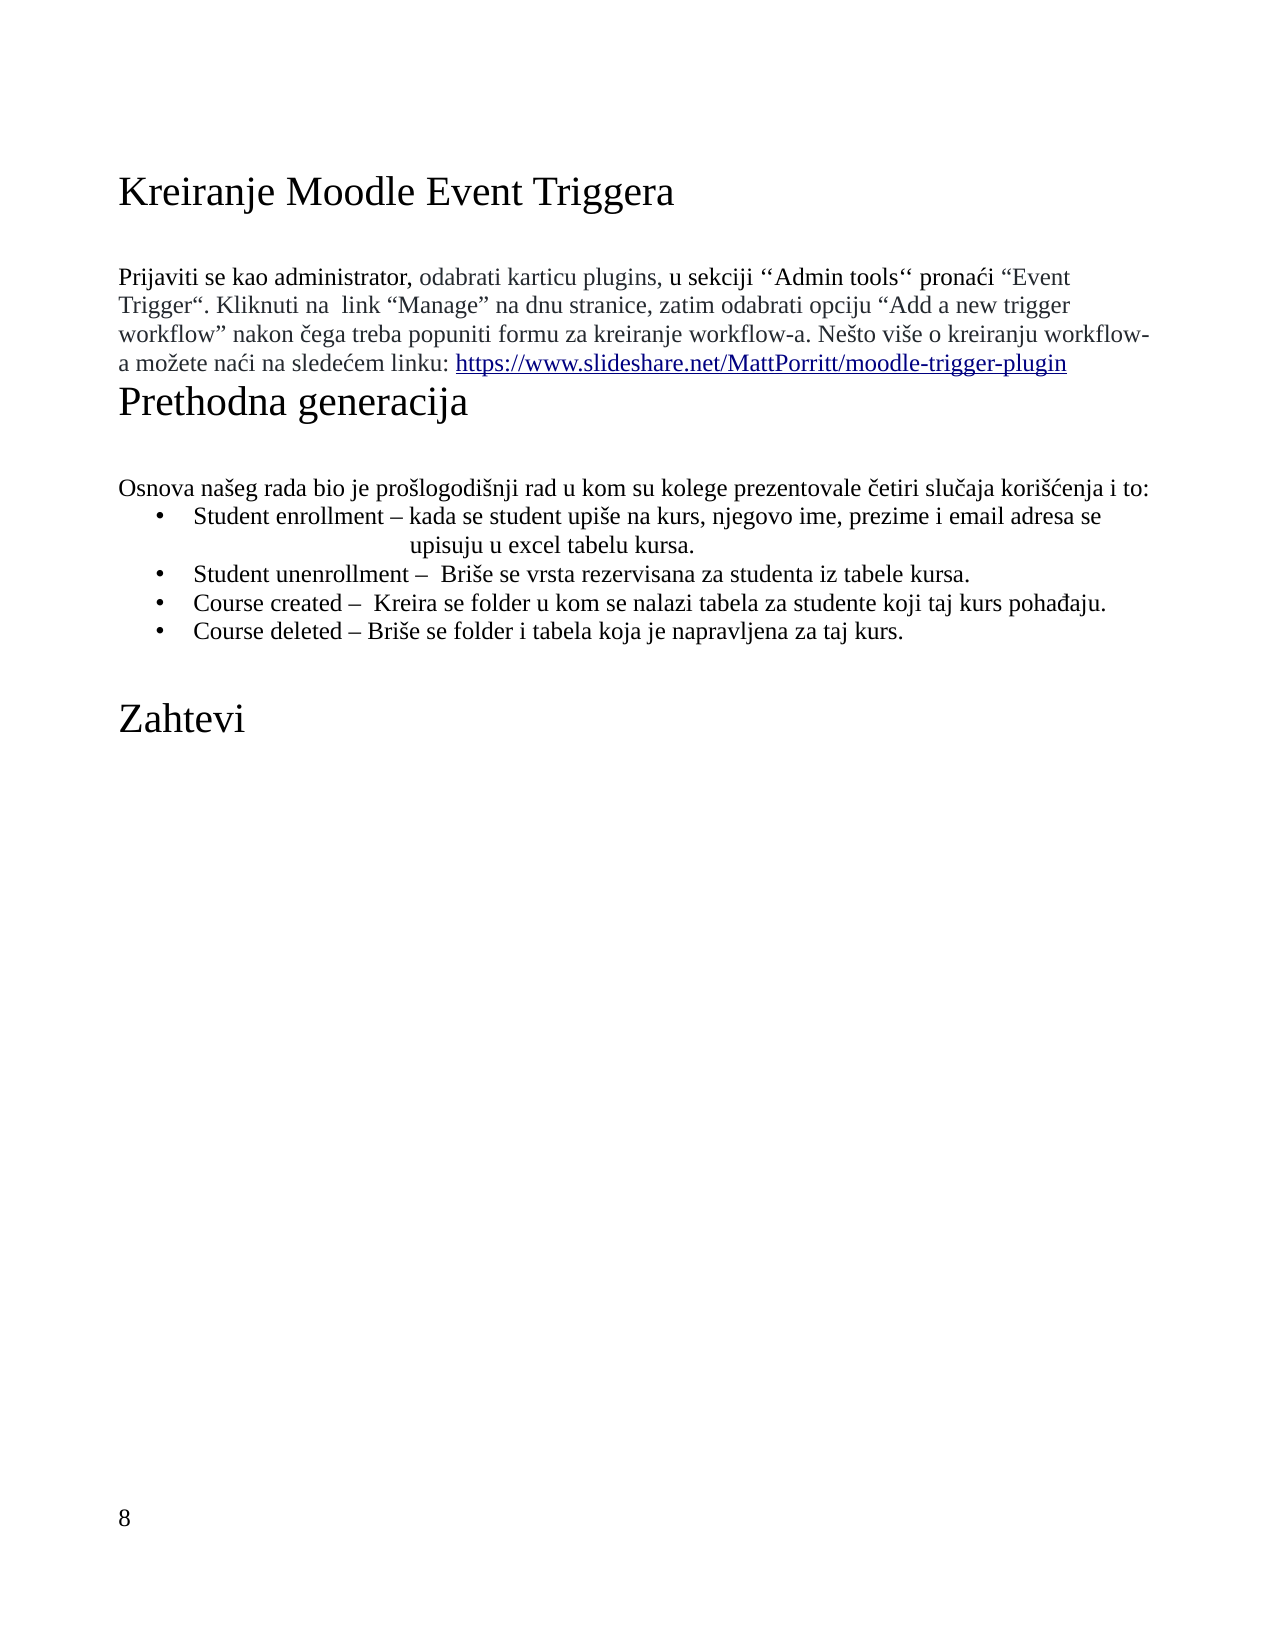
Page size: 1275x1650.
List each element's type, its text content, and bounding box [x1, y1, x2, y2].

text Kreiranje Moodle Event Triggera [118, 166, 1157, 214]
text Prethodna generacija [118, 377, 1157, 425]
text Osnova našeg rada bio je prošlogodišnji rad u kom su kolege prezentovale četiri slučaja korišćenja i to: [118, 473, 1157, 501]
list Student unenrollment – Briše se vrsta rezervisana za studenta iz tabele kursa. [156, 559, 1157, 588]
list Course created – Kreira se folder u kom se nalazi tabela za studente koji taj kurs pohađaju. [156, 588, 1157, 616]
list Course deleted – Briše se folder i tabela koja je napravljena za taj kurs. [156, 616, 1157, 645]
text Prijaviti se kao administrator, odabrati karticu plugins, u sekciji ‘‘Admin tools‘‘ pronaći “Event Trigger“. Kliknuti na link “Manage” na dnu stranice, zatim odabrati opciju “Add a new trigger workflow” nakon čega treba popuniti formu za kreiranje workflow-a. Nešto više o kreiranju workflow-a možete naći na sledećem linku: https://www.slideshare.net/MattPorritt/moodle-trigger-plugin [118, 262, 1157, 377]
list Student enrollment – kada se student upiše na kurs, njegovo ime, prezime i email adresa se upisuju u excel tabelu kursa. [156, 501, 1157, 559]
text Zahtevi [118, 693, 1157, 741]
